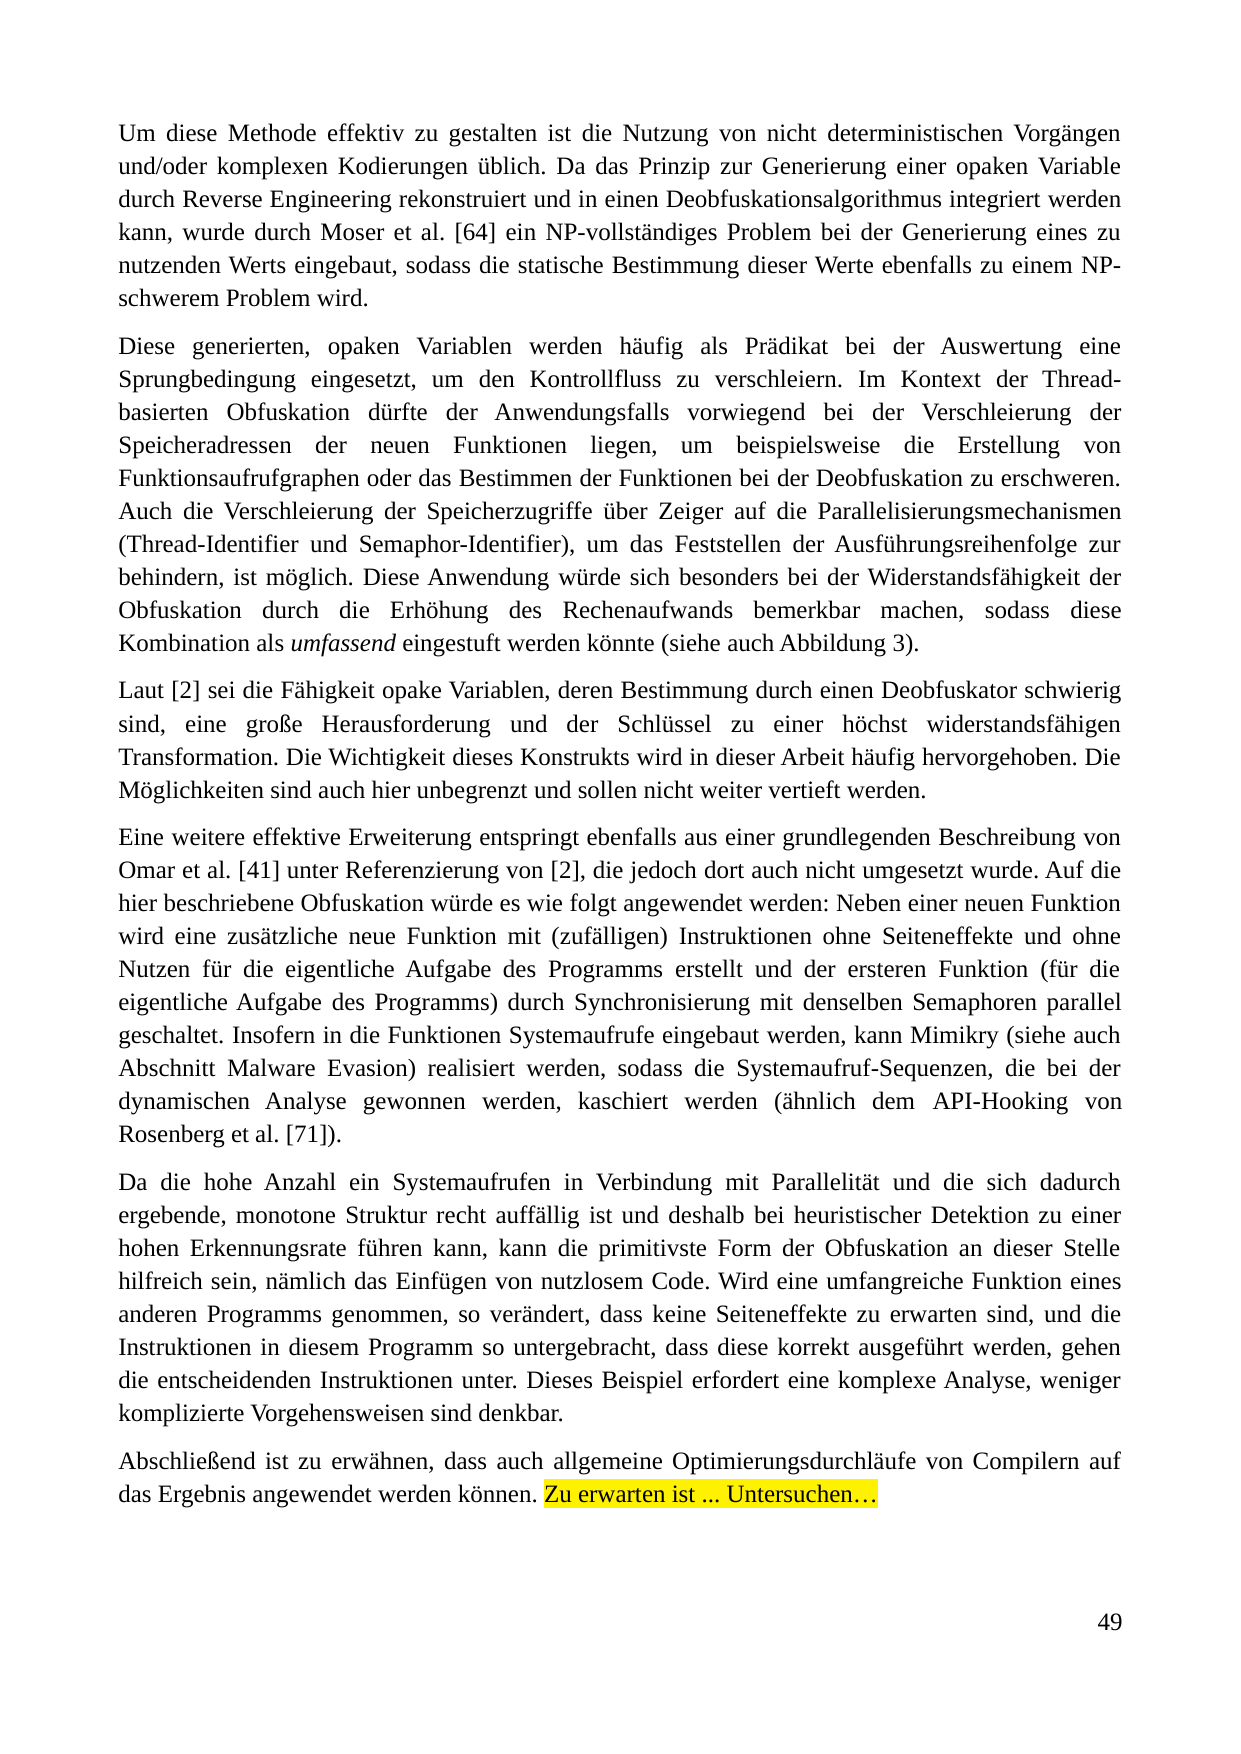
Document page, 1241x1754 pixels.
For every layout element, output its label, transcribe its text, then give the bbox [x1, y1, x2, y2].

text Da die hohe Anzahl ein Systemaufrufen in Verbindung mit Parallelität und die sich dadurch ergebende, monotone Struktur recht auffällig ist und deshalb bei heuristischer Detektion zu einer hohen Erkennungsrate führen kann, kann die primitivste Form der Obfuskation an dieser Stelle hilfreich sein, nämlich das Einfügen von nutzlosem Code. Wird eine umfangreiche Funktion eines anderen Programms genommen, so verändert, dass keine Seiteneffekte zu erwarten sind, und die Instruktionen in diesem Programm so untergebracht, dass diese korrekt ausgeführt werden, gehen die entscheidenden Instruktionen unter. Dieses Beispiel erfordert eine komplexe Analyse, weniger komplizierte Vorgehensweisen sind denkbar. [118, 1167, 1122, 1427]
text Um diese Methode effektiv zu gestalten ist die Nutzung von nicht deterministischen Vorgängen und/oder komplexen Kodierungen üblich. Da das Prinzip zur Generierung einer opaken Variable durch Reverse Engineering rekonstruiert und in einen Deobfuskationsalgorithmus integriert werden kann, wurde durch Moser et al. [64] ein NP-vollständiges Problem bei der Generierung eines zu nutzenden Werts eingebaut, sodass die statische Bestimmung dieser Werte ebenfalls zu einem NP-schwerem Problem wird. [118, 118, 1122, 312]
text Eine weitere effektive Erweiterung entspringt ebenfalls aus einer grundlegenden Beschreibung von Omar et al. [41] unter Referenzierung von [2], die jedoch dort auch nicht umgesetzt wurde. Auf die hier beschriebene Obfuskation würde es wie folgt angewendet werden: Neben einer neuen Funktion wird eine zusätzliche neue Funktion mit (zufälligen) Instruktionen ohne Seiteneffekte und ohne Nutzen für die eigentliche Aufgabe des Programms erstellt und der ersteren Funktion (für die eigentliche Aufgabe des Programms) durch Synchronisierung mit denselben Semaphoren parallel geschaltet. Insofern in die Funktionen Systemaufrufe eingebaut werden, kann Mimikry (siehe auch Abschnitt Malware Evasion) realisiert werden, sodass die Systemaufruf-Sequenzen, die bei der dynamischen Analyse gewonnen werden, kaschiert werden (ähnlich dem API-Hooking von Rosenberg et al. [71]). [118, 822, 1122, 1148]
text Abschließend ist zu erwähnen, dass auch allgemeine Optimierungsdurchläufe von Compilern auf das Ergebnis angewendet werden können. Zu erwarten ist ... Untersuchen… [118, 1446, 1122, 1508]
text Diese generierten, opaken Variablen werden häufig als Prädikat bei der Auswertung eine Sprungbedingung eingesetzt, um den Kontrollfluss zu verschleiern. Im Kontext der Thread-basierten Obfuskation dürfte der Anwendungsfalls vorwiegend bei der Verschleierung der Speicheradressen der neuen Funktionen liegen, um beispielsweise die Erstellung von Funktionsaufrufgraphen oder das Bestimmen der Funktionen bei der Deobfuskation zu erschweren. Auch die Verschleierung der Speicherzugriffe über Zeiger auf die Parallelisierungsmechanismen (Thread-Identifier und Semaphor-Identifier), um das Feststellen der Ausführungsreihenfolge zur behindern, ist möglich. Diese Anwendung würde sich besonders bei der Widerstandsfähigkeit der Obfuskation durch die Erhöhung des Rechenaufwands bemerkbar machen, sodass diese Kombination als umfassend eingestuft werden könnte (siehe auch Abbildung 3). [118, 331, 1122, 657]
text Laut [2] sei die Fähigkeit opake Variablen, deren Bestimmung durch einen Deobfuskator schwierig sind, eine große Herausforderung und der Schlüssel zu einer höchst widerstandsfähigen Transformation. Die Wichtigkeit dieses Konstrukts wird in dieser Arbeit häufig hervorgehoben. Die Möglichkeiten sind auch hier unbegrenzt und sollen nicht weiter vertieft werden. [118, 676, 1122, 803]
